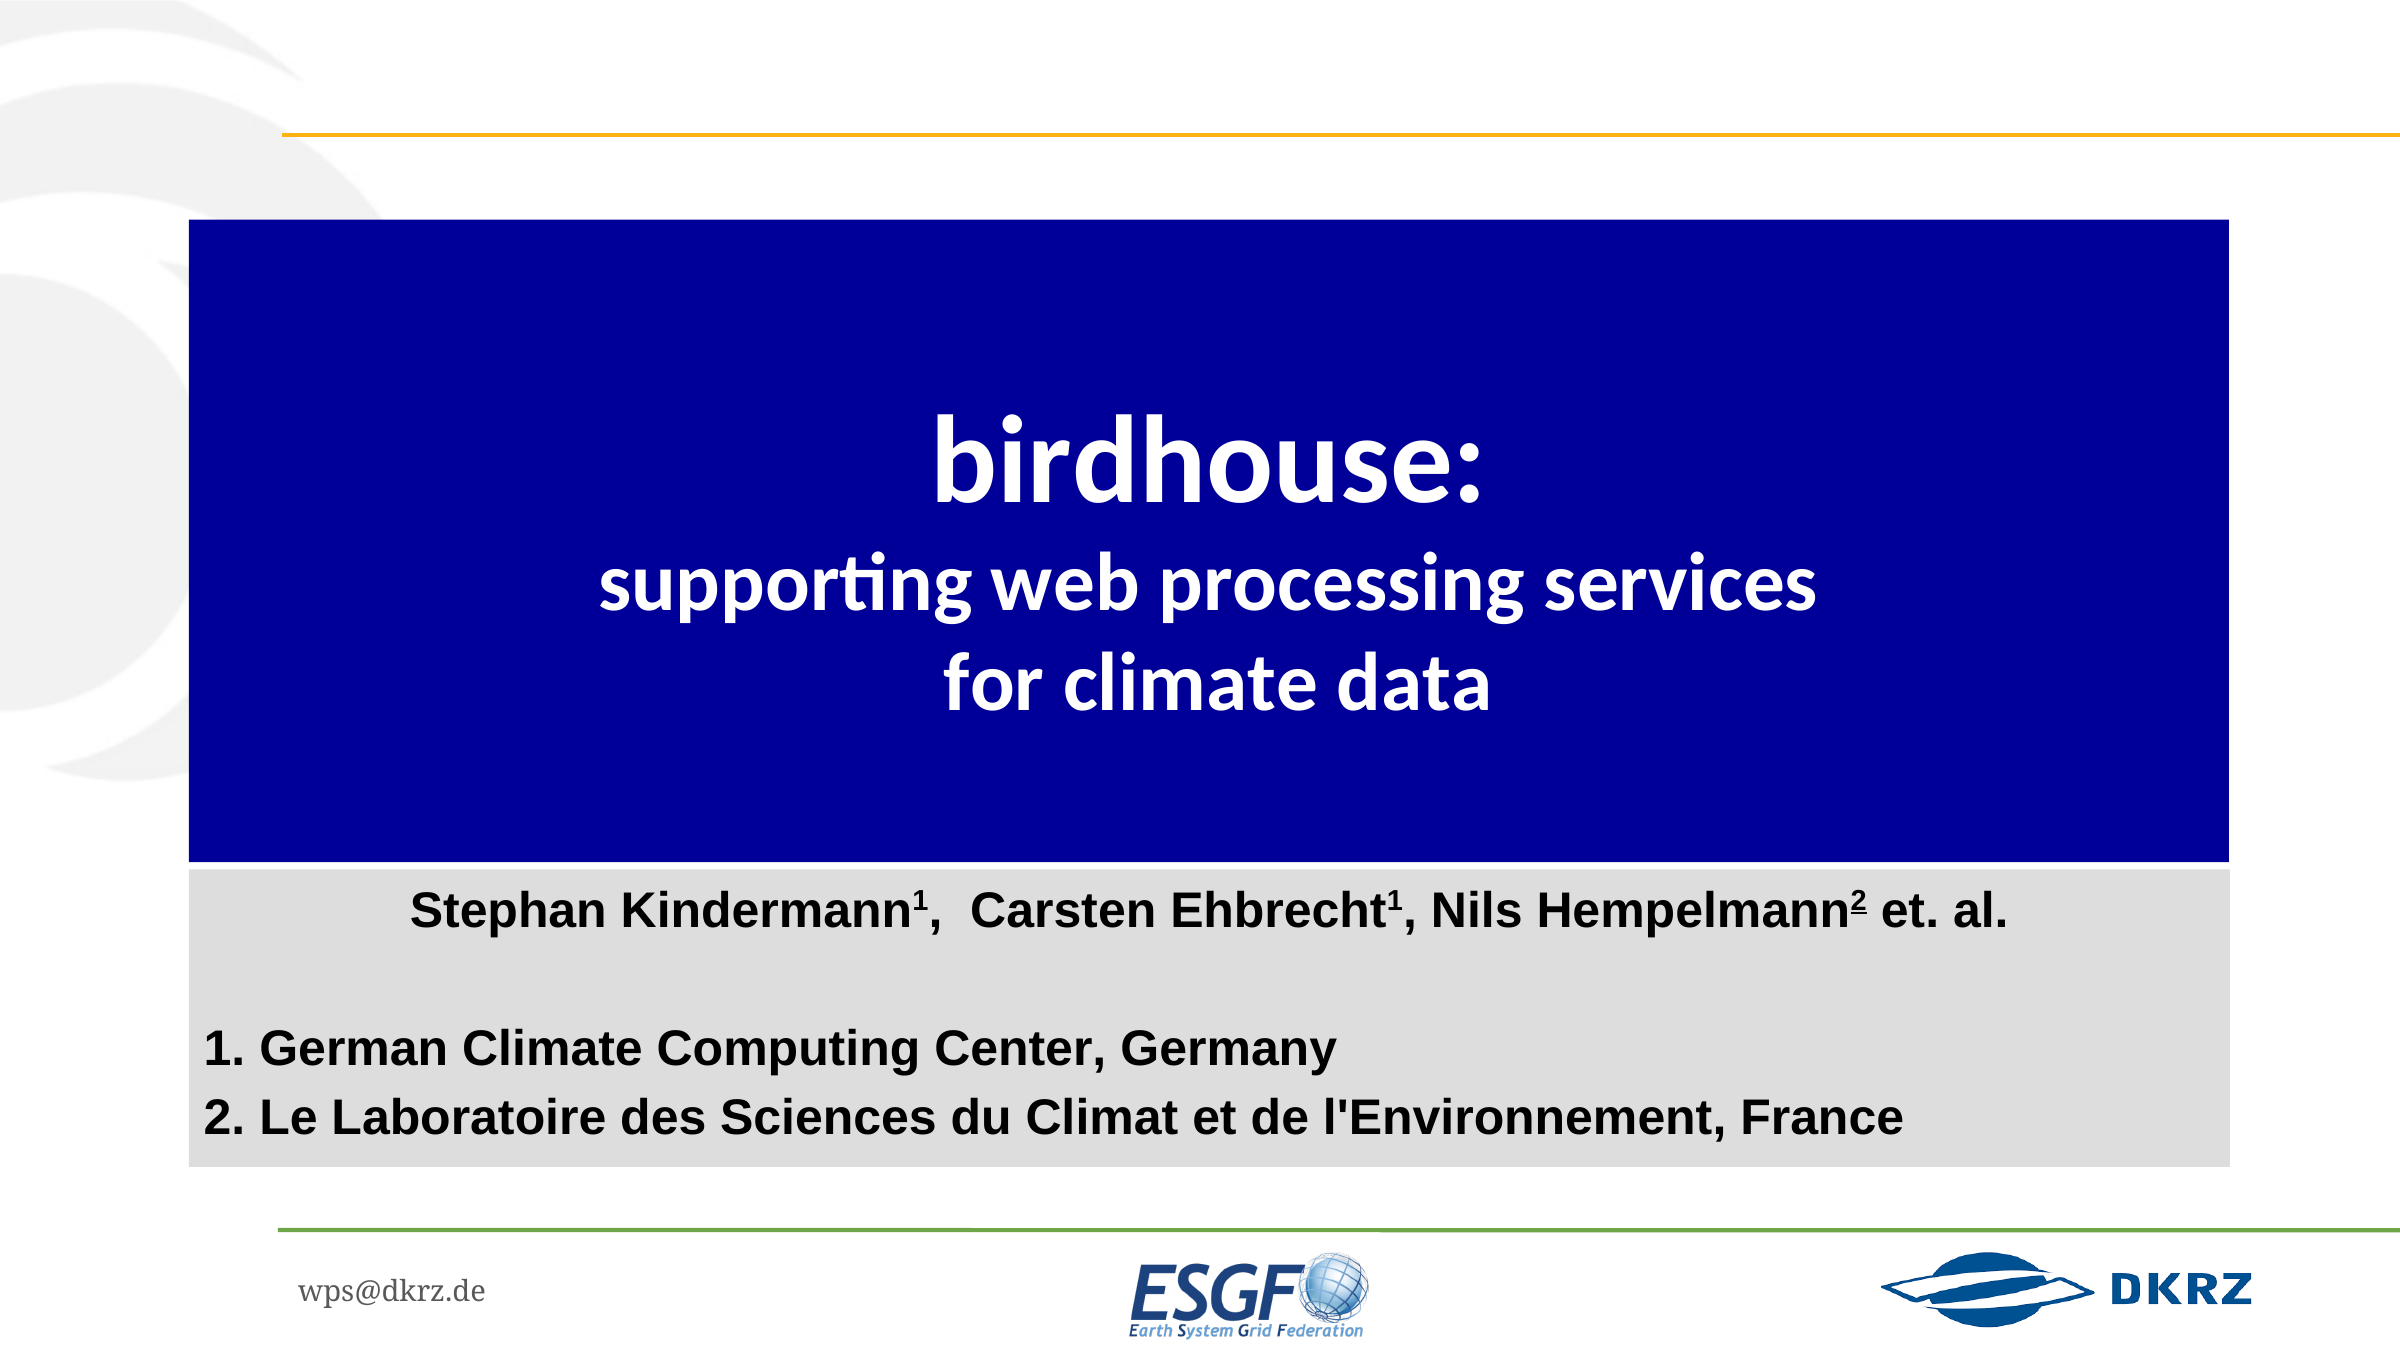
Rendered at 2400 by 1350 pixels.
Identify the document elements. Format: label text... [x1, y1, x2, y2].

subtitle Stephan Kindermann1, Carsten Ehbrecht1, Nils Hempelmann2 et. al. 1. German Climate Computing Center, Germany 2. Le Laboratoire des Sciences du Climat et de l'Environnement, France [188, 869, 2230, 1167]
picture [0, 0, 977, 786]
picture [1074, 1179, 1418, 1350]
title birdhouse: supporting web processing services for climate data [188, 219, 2229, 863]
picture [1879, 1244, 2259, 1335]
